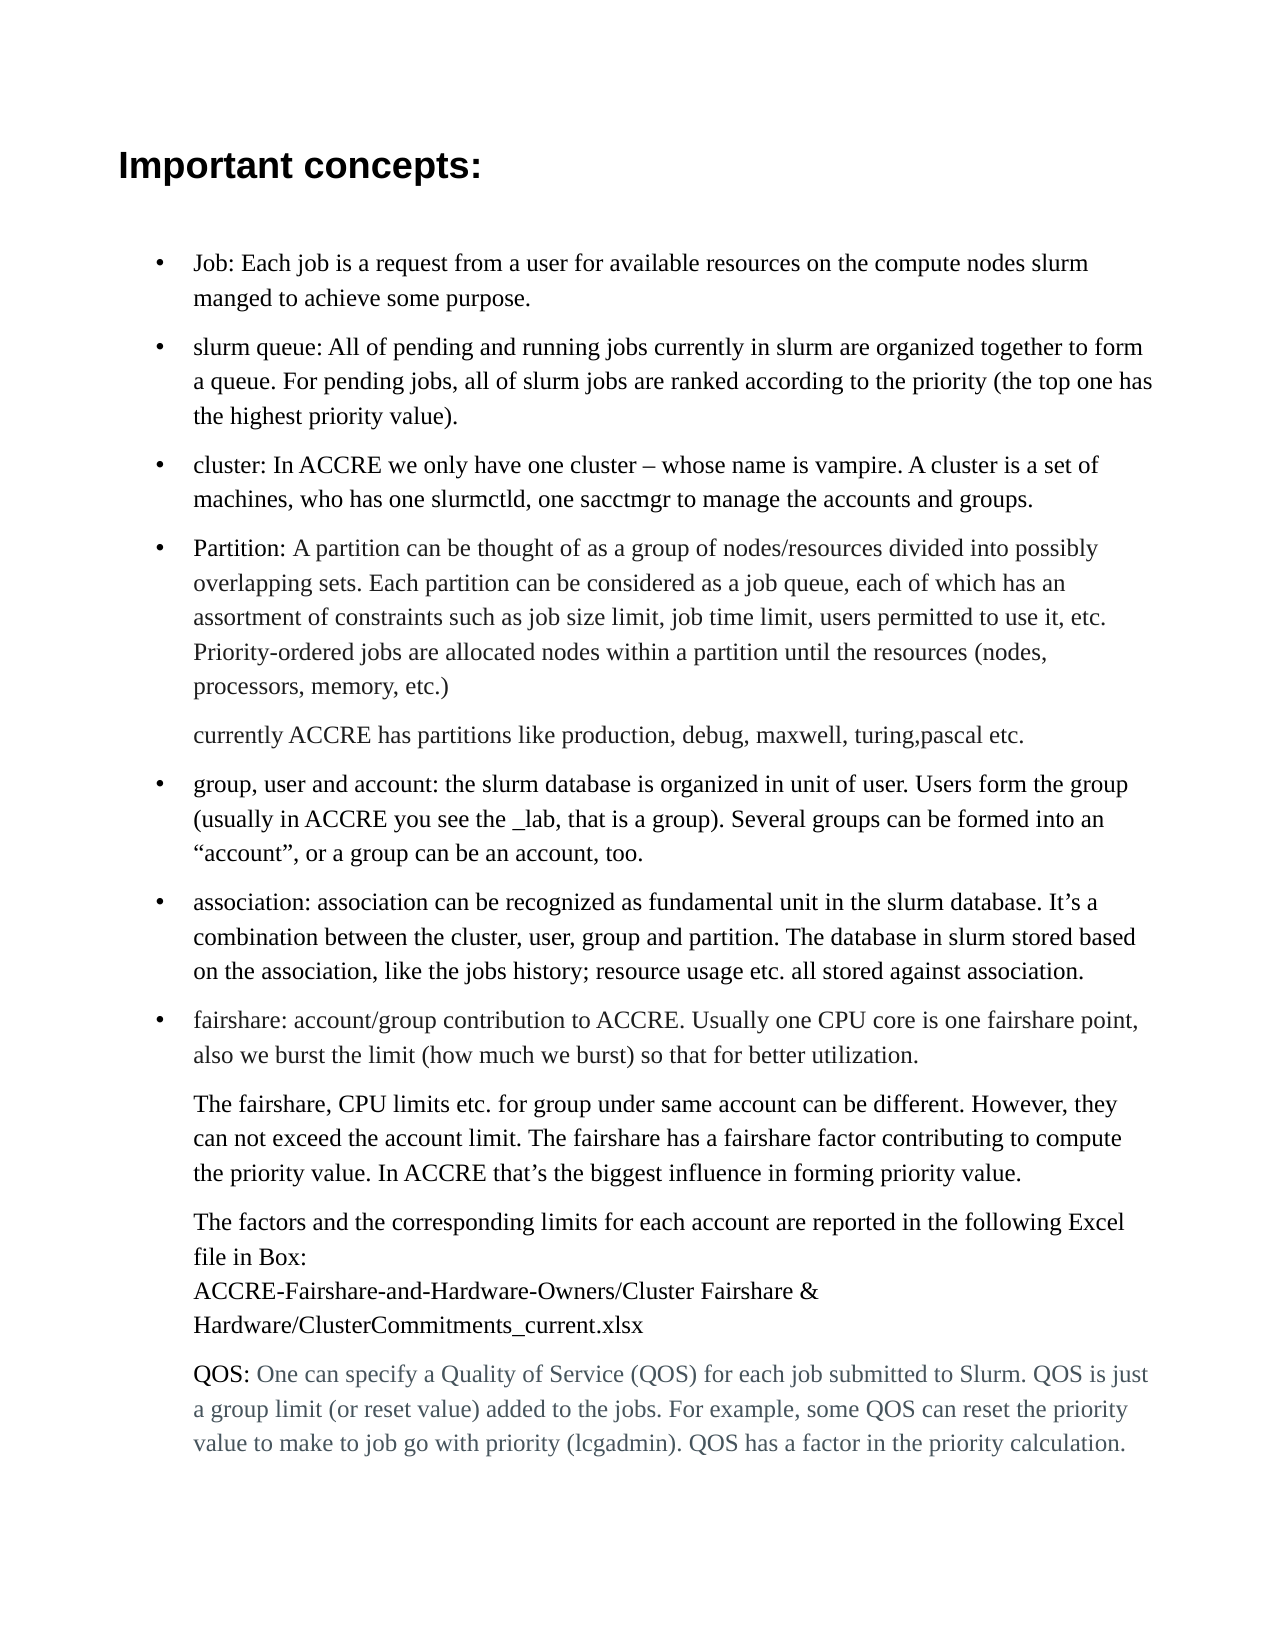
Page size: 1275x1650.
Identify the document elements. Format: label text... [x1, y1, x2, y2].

list currently ACCRE has partitions like production, debug, maxwell, turing,pascal etc. [156, 720, 1157, 749]
list fairshare: account/group contribution to ACCRE. Usually one CPU core is one fairshare point, also we burst the limit (how much we burst) so that for better utilization. [156, 1006, 1157, 1069]
list association: association can be recognized as fundamental unit in the slurm database. It’s a combination between the cluster, user, group and partition. The database in slurm stored based on the association, like the jobs history; resource usage etc. all stored against association. [156, 887, 1157, 985]
subtitle Important concepts: [118, 143, 1157, 187]
list slurm queue: All of pending and running jobs currently in slurm are organized together to form a queue. For pending jobs, all of slurm jobs are ranked according to the priority (the top one has the highest priority value). [156, 332, 1157, 429]
list Partition: A partition can be thought of as a group of nodes/resources divided into possibly overlapping sets. Each partition can be considered as a job queue, each of which has an assortment of constraints such as job size limit, job time limit, users permitted to use it, etc. Priority-ordered jobs are allocated nodes within a partition until the resources (nodes, processors, memory, etc.) [156, 533, 1157, 700]
list group, user and account: the slurm database is organized in unit of user. Users form the group (usually in ACCRE you see the _lab, that is a group). Several groups can be formed into an “account”, or a group can be an account, too. [156, 769, 1157, 867]
list The factors and the corresponding limits for each account are reported in the following Excel file in Box: ACCRE-Fairshare-and-Hardware-Owners/Cluster Fairshare & Hardware/ClusterCommitments_current.xlsx [156, 1207, 1157, 1339]
list cluster: In ACCRE we only have one cluster – whose name is vampire. A cluster is a set of machines, who has one slurmctld, one sacctmgr to manage the accounts and groups. [156, 450, 1157, 513]
list Job: Each job is a request from a user for available resources on the compute nodes slurm manged to achieve some purpose. [156, 248, 1157, 312]
list QOS: One can specify a Quality of Service (QOS) for each job submitted to Slurm. QOS is just a group limit (or reset value) added to the jobs. For example, some QOS can reset the priority value to make to job go with priority (lcgadmin). QOS has a factor in the priority calculation. [156, 1359, 1157, 1457]
list The fairshare, CPU limits etc. for group under same account can be different. However, they can not exceed the account limit. The fairshare has a fairshare factor contributing to compute the priority value. In ACCRE that’s the biggest influence in forming priority value. [156, 1089, 1157, 1187]
